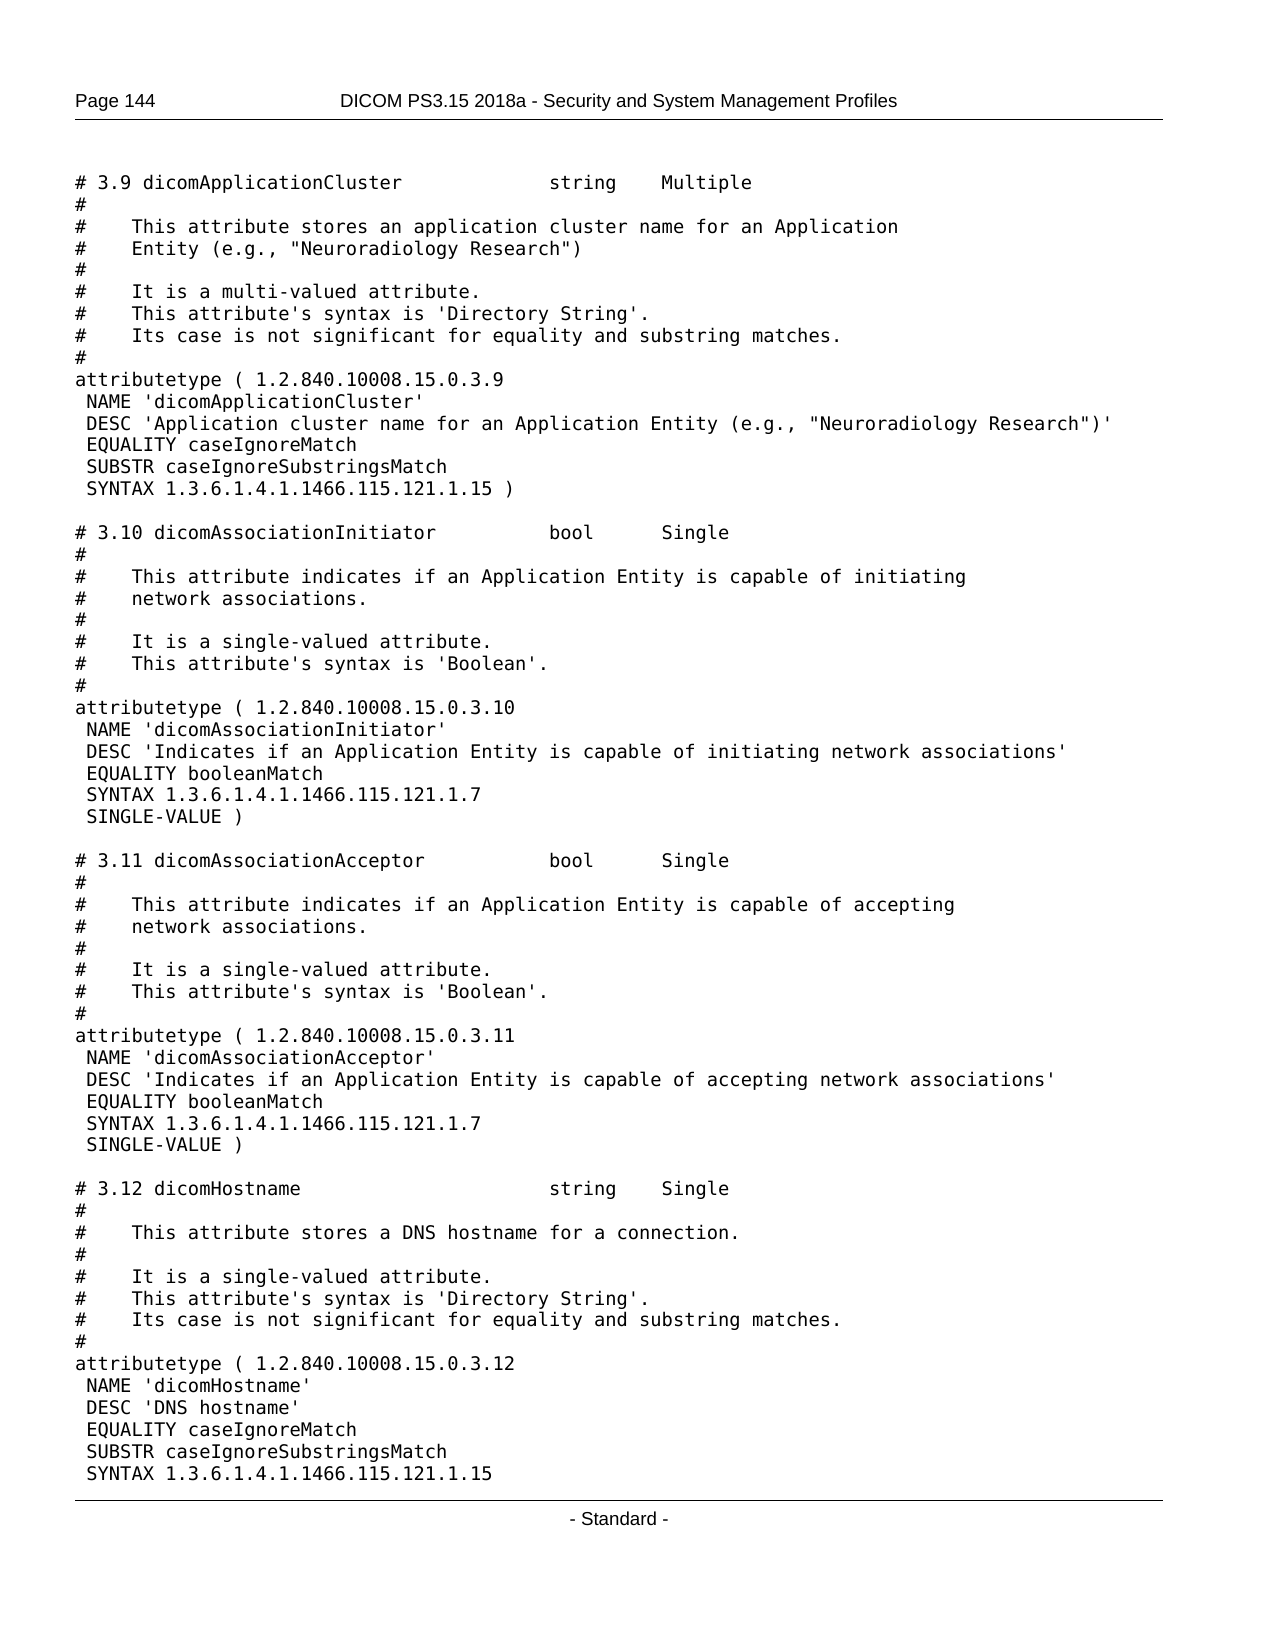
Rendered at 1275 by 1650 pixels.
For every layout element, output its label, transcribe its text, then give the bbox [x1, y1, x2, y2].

text # 3.9 dicomApplicationCluster string Multiple # # This attribute stores an application cluster name for an Application # Entity (e.g., "Neuroradiology Research") # # It is a multi-valued attribute. # This attribute's syntax is 'Directory String'. # Its case is not significant for equality and substring matches. # attributetype ( 1.2.840.10008.15.0.3.9 NAME 'dicomApplicationCluster' DESC 'Application cluster name for an Application Entity (e.g., "Neuroradiology Research")' EQUALITY caseIgnoreMatch SUBSTR caseIgnoreSubstringsMatch SYNTAX 1.3.6.1.4.1.1466.115.121.1.15 ) # 3.10 dicomAssociationInitiator bool Single # # This attribute indicates if an Application Entity is capable of initiating # network associations. # # It is a single-valued attribute. # This attribute's syntax is 'Boolean'. # attributetype ( 1.2.840.10008.15.0.3.10 NAME 'dicomAssociationInitiator' DESC 'Indicates if an Application Entity is capable of initiating network associations' EQUALITY booleanMatch SYNTAX 1.3.6.1.4.1.1466.115.121.1.7 SINGLE-VALUE ) # 3.11 dicomAssociationAcceptor bool Single # # This attribute indicates if an Application Entity is capable of accepting # network associations. # # It is a single-valued attribute. # This attribute's syntax is 'Boolean'. # attributetype ( 1.2.840.10008.15.0.3.11 NAME 'dicomAssociationAcceptor' DESC 'Indicates if an Application Entity is capable of accepting network associations' EQUALITY booleanMatch SYNTAX 1.3.6.1.4.1.1466.115.121.1.7 SINGLE-VALUE ) # 3.12 dicomHostname string Single # # This attribute stores a DNS hostname for a connection. # # It is a single-valued attribute. # This attribute's syntax is 'Directory String'. # Its case is not significant for equality and substring matches. # attributetype ( 1.2.840.10008.15.0.3.12 NAME 'dicomHostname' DESC 'DNS hostname' EQUALITY caseIgnoreMatch SUBSTR caseIgnoreSubstringsMatch SYNTAX 1.3.6.1.4.1.1466.115.121.1.15 [75, 150, 1162, 1484]
